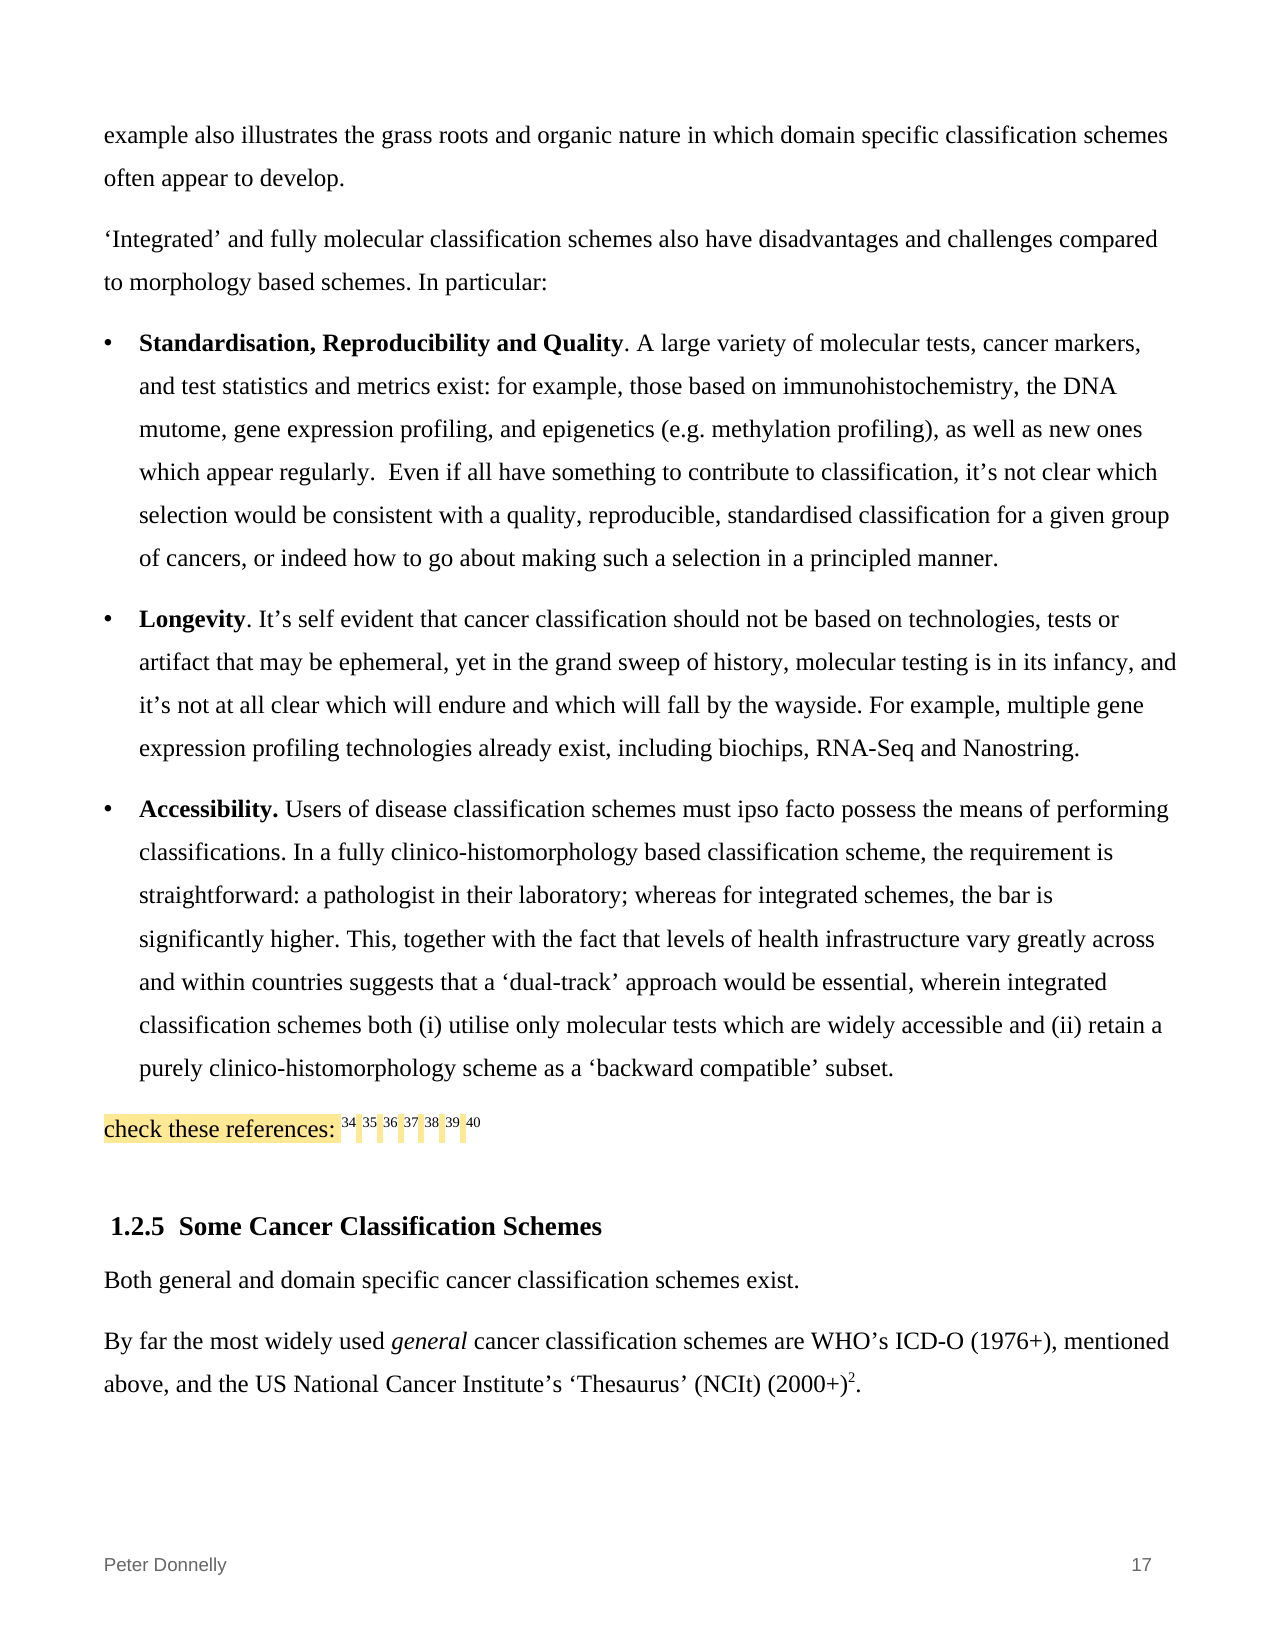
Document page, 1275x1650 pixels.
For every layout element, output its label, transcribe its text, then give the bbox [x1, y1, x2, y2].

subtitle Some Cancer Classification Schemes [103, 1210, 1181, 1241]
list Accessibility. Users of disease classification schemes must ipso facto possess the means of performing classifications. In a fully clinico-histomorphology based classification scheme, the requirement is straightforward: a pathologist in their laboratory; whereas for integrated schemes, the bar is significantly higher. This, together with the fact that levels of health infrastructure vary greatly across and within countries suggests that a ‘dual-track’ approach would be essential, wherein integrated classification schemes both (i) utilise only molecular tests which are widely accessible and (ii) retain a purely clinico-histomorphology scheme as a ‘backward compatible’ subset. [103, 794, 1181, 1082]
text check these references: [103, 1114, 1181, 1143]
text ‘Integrated’ and fully molecular classification schemes also have disadvantages and challenges compared to morphology based schemes. In particular: [103, 224, 1181, 296]
list Longevity. It’s self evident that cancer classification should not be based on technologies, tests or artifact that may be ephemeral, yet in the grand sweep of history, molecular testing is in its infancy, and it’s not at all clear which will endure and which will fall by the wayside. For example, multiple gene expression profiling technologies already exist, including biochips, RNA-Seq and Nanostring. [103, 604, 1181, 762]
text Both general and domain specific cancer classification schemes exist. [103, 1265, 1181, 1294]
text By far the most widely used general cancer classification schemes are WHO’s ICD-O (1976+), mentioned above, and the US National Cancer Institute’s ‘Thesaurus’ (NCIt) (2000+). [103, 1326, 1181, 1398]
list Standardisation, Reproducibility and Quality. A large variety of molecular tests, cancer markers, and test statistics and metrics exist: for example, those based on immunohistochemistry, the DNA mutome, gene expression profiling, and epigenetics (e.g. methylation profiling), as well as new ones which appear regularly. Even if all have something to contribute to classification, it’s not clear which selection would be consistent with a quality, reproducible, standardised classification for a given group of cancers, or indeed how to go about making such a selection in a principled manner. [103, 328, 1181, 572]
text example also illustrates the grass roots and organic nature in which domain specific classification schemes often appear to develop. [103, 120, 1181, 192]
